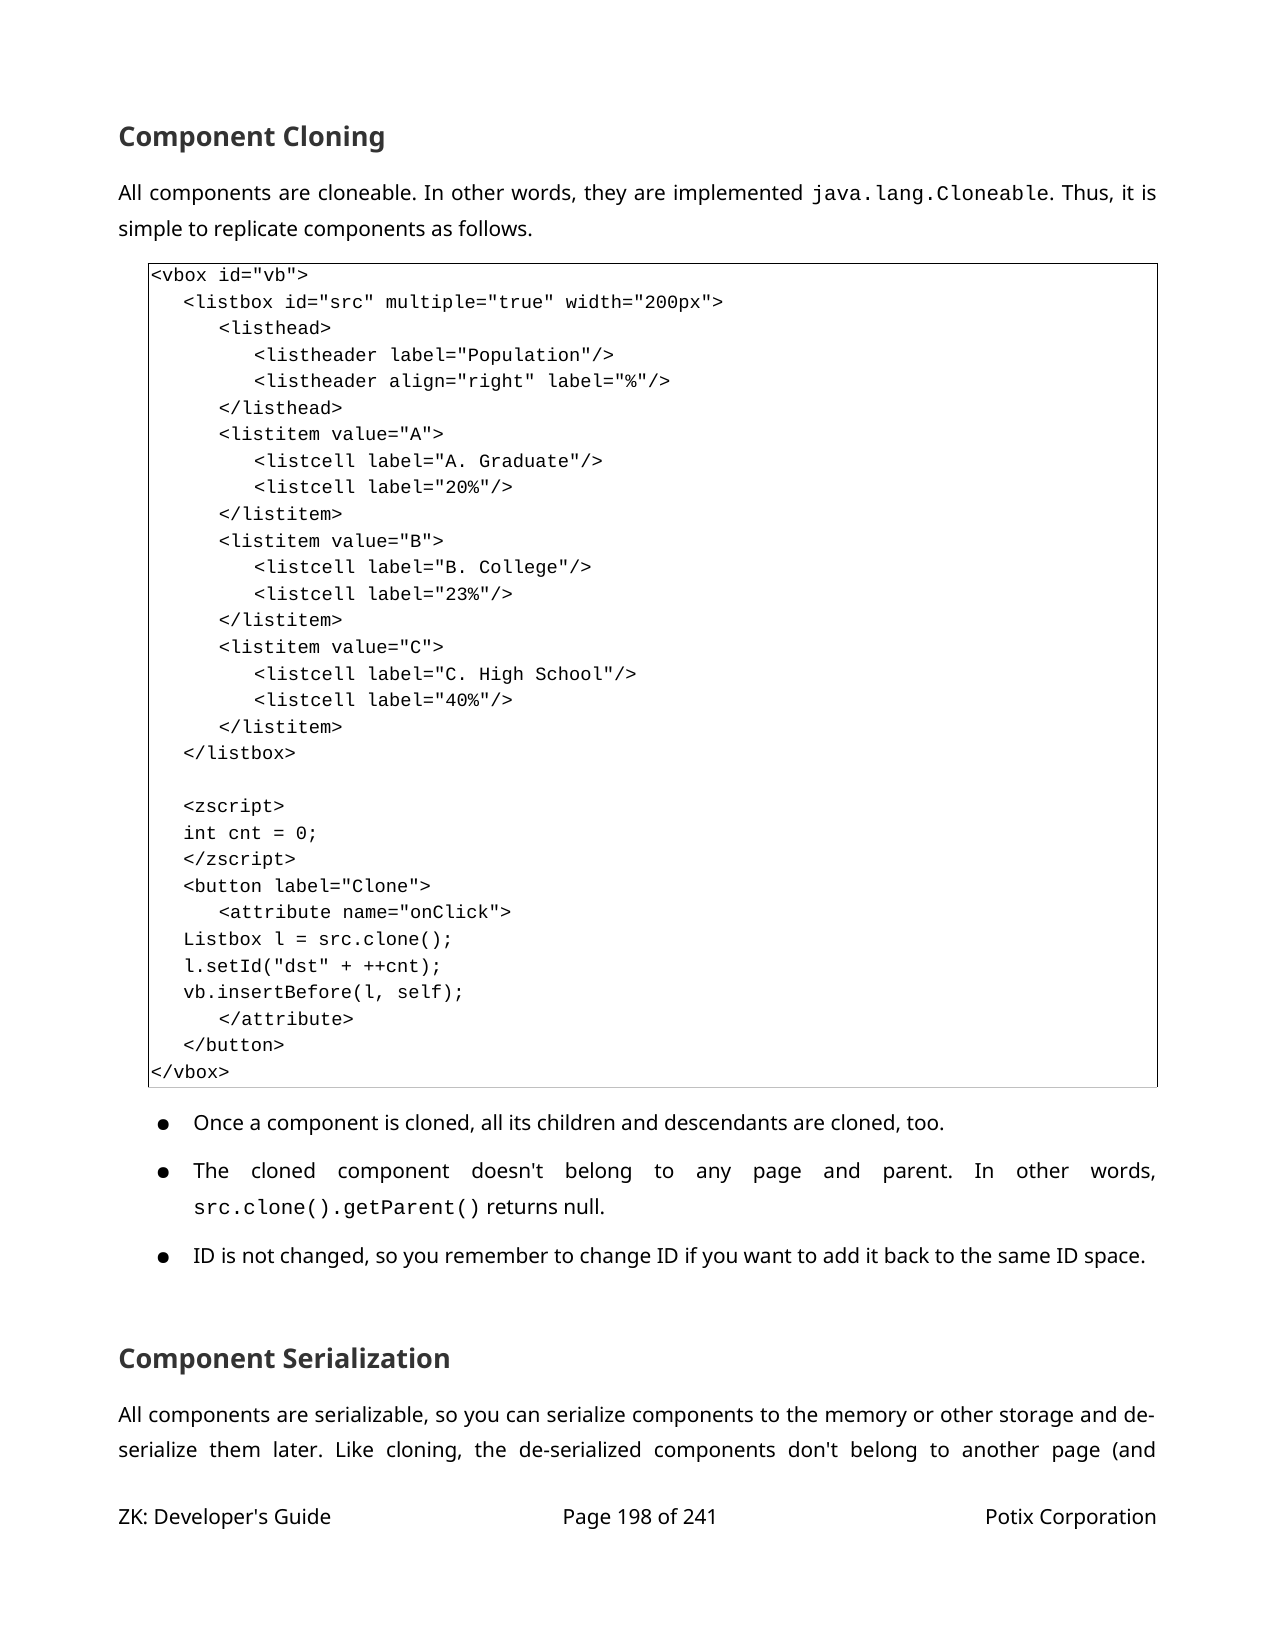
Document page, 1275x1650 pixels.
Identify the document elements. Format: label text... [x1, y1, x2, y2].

subtitle Component Serialization [118, 1340, 1157, 1377]
list ID is not changed, so you remember to change ID if you want to add it back to the same ID space. [156, 1241, 1157, 1269]
text All components are serializable, so you can serialize components to the memory or other storage and de-serialize them later. Like cloning, the de-serialized components don't belong to another page (and [118, 1400, 1157, 1464]
subtitle Component Cloning [118, 118, 1157, 155]
list The cloned component doesn't belong to any page and parent. In other words, src.clone().getParent() returns null. [156, 1157, 1157, 1220]
list Once a component is cloned, all its children and descendants are cloned, too. [156, 1108, 1157, 1136]
text <vbox id="vb"> <listbox id="src" multiple="true" width="200px"> <listhead> <listheader label="Population"/> <listheader align="right" label="%"/> </listhead> <listitem value="A"> <listcell label="A. Graduate"/> <listcell label="20%"/> </listitem> <listitem value="B"> <listcell label="B. College"/> <listcell label="23%"/> </listitem> <listitem value="C"> <listcell label="C. High School"/> <listcell label="40%"/> </listitem> </listbox> <zscript> int cnt = 0; </zscript> <button label="Clone"> <attribute name="onClick"> Listbox l = src.clone(); l.setId("dst" + ++cnt); vb.insertBefore(l, self); </attribute> </button> </vbox> [149, 264, 1157, 1087]
text All components are cloneable. In other words, they are implemented java.lang.Cloneable. Thus, it is simple to replicate components as follows. [118, 178, 1157, 242]
